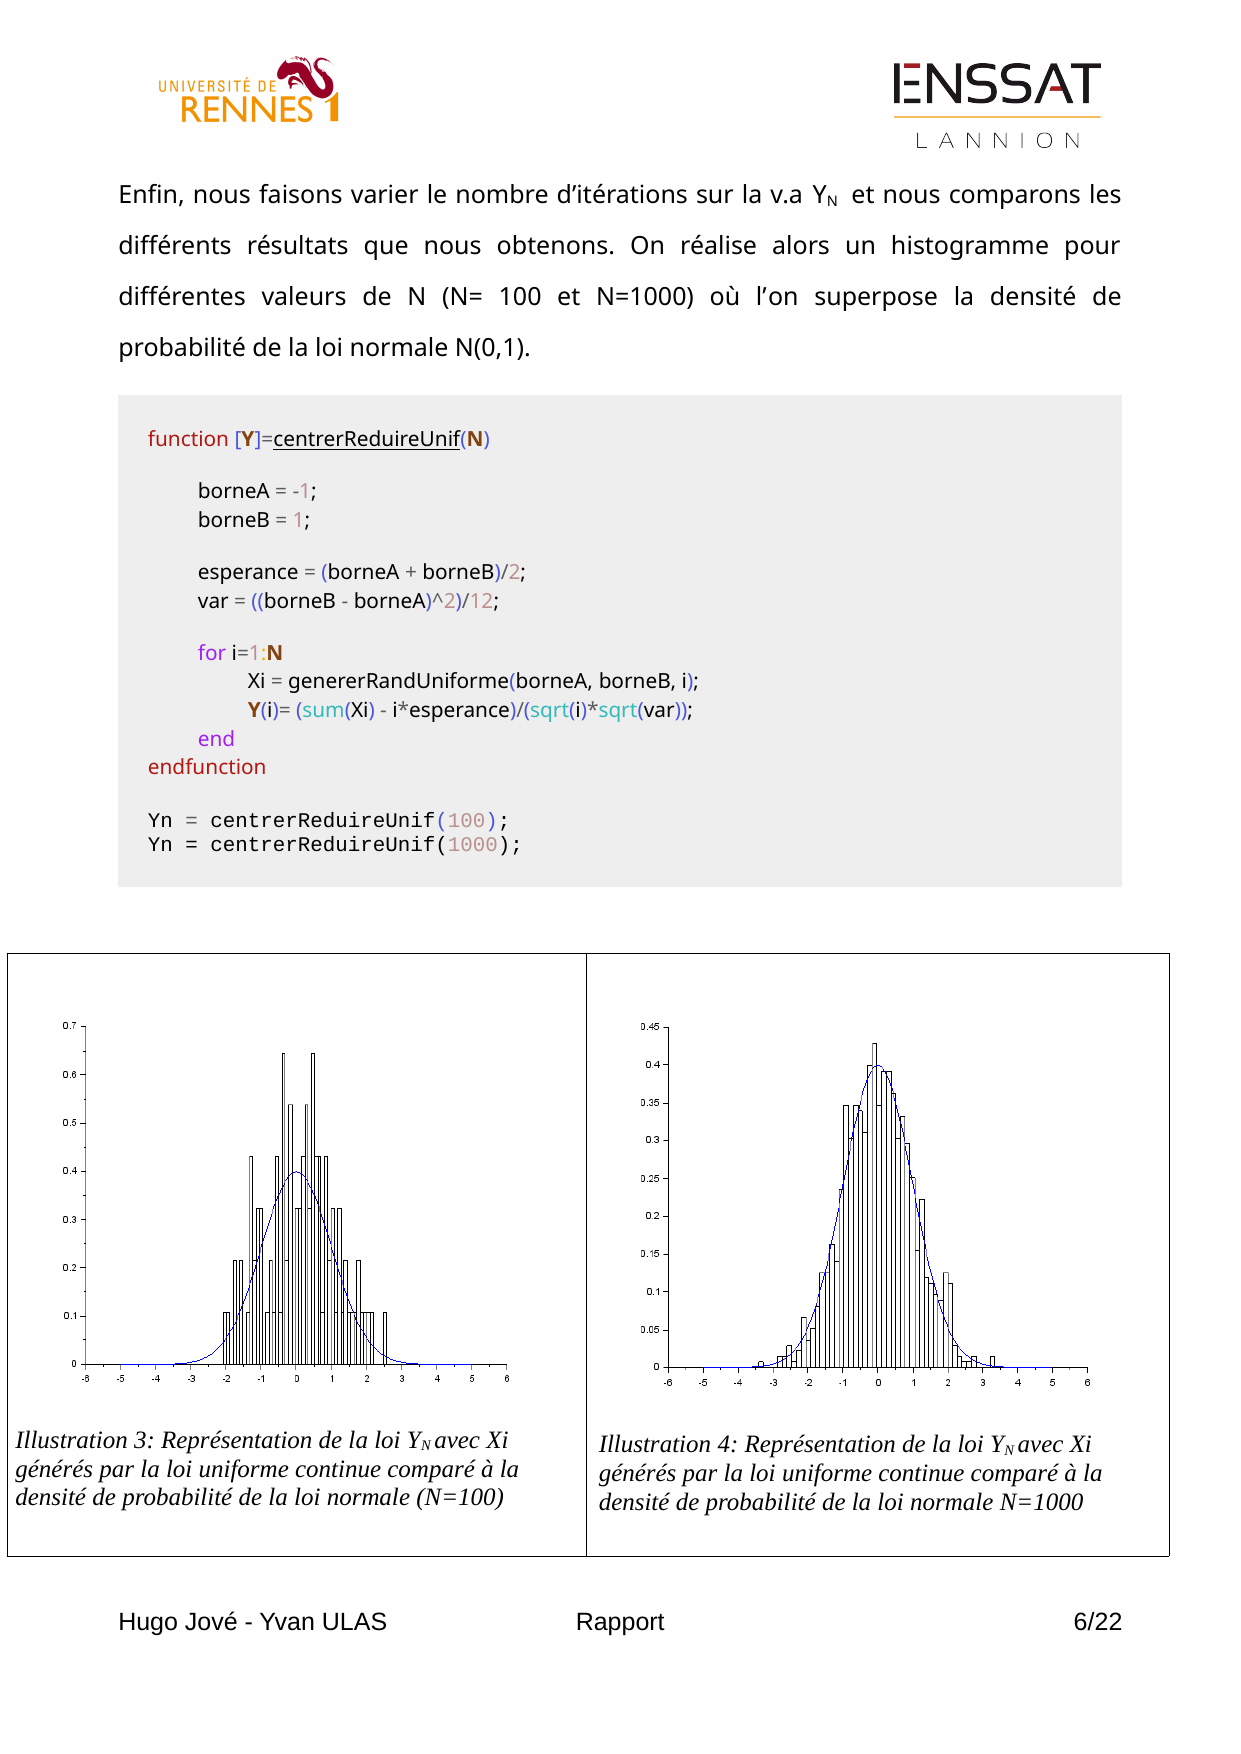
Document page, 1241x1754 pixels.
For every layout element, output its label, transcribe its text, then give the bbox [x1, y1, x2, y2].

text Yn = centrerReduireUnif(100); [118, 781, 1122, 834]
picture [894, 63, 1101, 148]
text var = ((borneB - borneA)^2)/12; [118, 586, 1122, 614]
text Yn = centrerReduireUnif(1000); [118, 834, 1122, 887]
text for i=1:N [118, 638, 1122, 667]
table_header [587, 954, 1169, 1556]
text end [118, 724, 1122, 752]
text Xi = genererRandUniforme(borneA, borneB, i); [118, 667, 1122, 695]
text function [Y]=centrerReduireUnif(N) [118, 395, 1122, 453]
text esperance = (borneA + borneB)/2; [118, 557, 1122, 586]
picture [598, 971, 1157, 1424]
text borneB = 1; [118, 505, 1122, 534]
table_header [8, 954, 586, 1556]
picture [15, 971, 577, 1420]
picture [133, 29, 363, 148]
text Enfin, nous faisons varier le nombre d’itérations sur la v.a YN et nous comparons les différents résultats que nous obtenons. On réalise alors un histogramme pour différentes valeurs de N (N= 100 et N=1000) où l’on superpose la densité de probabilité de la loi normale N(0,1). [118, 176, 1122, 363]
text borneA = -1; [118, 477, 1122, 505]
text Y(i)= (sum(Xi) - i*esperance)/(sqrt(i)*sqrt(var)); [118, 695, 1122, 724]
text endfunction [118, 752, 1122, 781]
